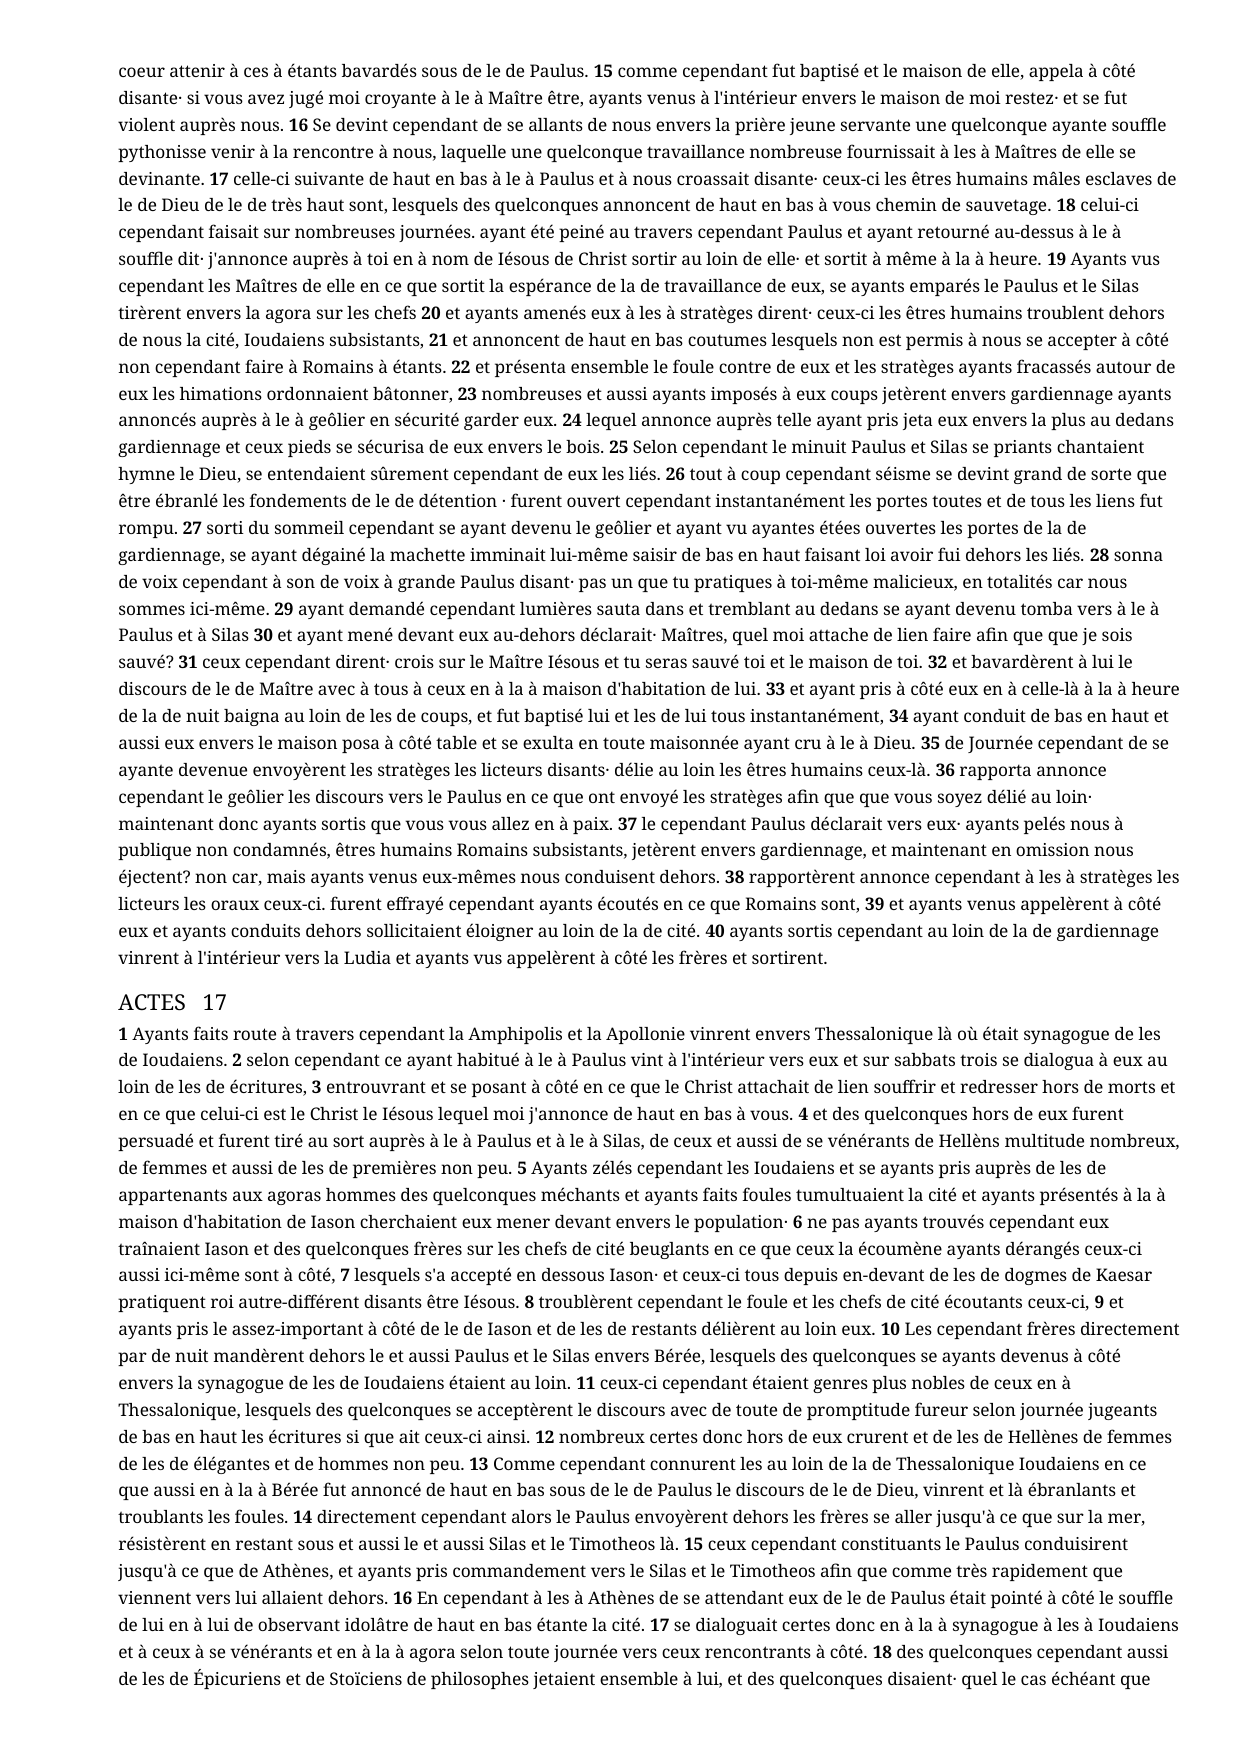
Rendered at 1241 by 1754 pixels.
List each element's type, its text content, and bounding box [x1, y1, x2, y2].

text 1 Ayants faits route à travers cependant la Amphipolis et la Apollonie vinrent envers Thessalonique là où était synagogue de les de Ioudaiens. 2 selon cependant ce ayant habitué à le à Paulus vint à l'intérieur vers eux et sur sabbats trois se dialogua à eux au loin de les de écritures, 3 entrouvrant et se posant à côté en ce que le Christ attachait de lien souffrir et redresser hors de morts et en ce que celui-ci est le Christ le Iésous lequel moi j'annonce de haut en bas à vous. 4 et des quelconques hors de eux furent persuadé et furent tiré au sort auprès à le à Paulus et à le à Silas, de ceux et aussi de se vénérants de Hellèns multitude nombreux, de femmes et aussi de les de premières non peu. 5 Ayants zélés cependant les Ioudaiens et se ayants pris auprès de les de appartenants aux agoras hommes des quelconques méchants et ayants faits foules tumultuaient la cité et ayants présentés à la à maison d'habitation de Iason cherchaient eux mener devant envers le population· 6 ne pas ayants trouvés cependant eux traînaient Iason et des quelconques frères sur les chefs de cité beuglants en ce que ceux la écoumène ayants dérangés ceux-ci aussi ici-même sont à côté, 7 lesquels s'a accepté en dessous Iason· et ceux-ci tous depuis en-devant de les de dogmes de Kaesar pratiquent roi autre-différent disants être Iésous. 8 troublèrent cependant le foule et les chefs de cité écoutants ceux-ci, 9 et ayants pris le assez-important à côté de le de Iason et de les de restants délièrent au loin eux. 10 Les cependant frères directement par de nuit mandèrent dehors le et aussi Paulus et le Silas envers Bérée, lesquels des quelconques se ayants devenus à côté envers la synagogue de les de Ioudaiens étaient au loin. 11 ceux-ci cependant étaient genres plus nobles de ceux en à Thessalonique, lesquels des quelconques se acceptèrent le discours avec de toute de promptitude fureur selon journée jugeants de bas en haut les écritures si que ait ceux-ci ainsi. 12 nombreux certes donc hors de eux crurent et de les de Hellènes de femmes de les de élégantes et de hommes non peu. 13 Comme cependant connurent les au loin de la de Thessalonique Ioudaiens en ce que aussi en à la à Bérée fut annoncé de haut en bas sous de le de Paulus le discours de le de Dieu, vinrent et là ébranlants et troublants les foules. 14 directement cependant alors le Paulus envoyèrent dehors les frères se aller jusqu'à ce que sur la mer, résistèrent en restant sous et aussi le et aussi Silas et le Timotheos là. 15 ceux cependant constituants le Paulus conduisirent jusqu'à ce que de Athènes, et ayants pris commandement vers le Silas et le Timotheos afin que comme très rapidement que viennent vers lui allaient dehors. 16 En cependant à les à Athènes de se attendant eux de le de Paulus était pointé à côté le souffle de lui en à lui de observant idolâtre de haut en bas étante la cité. 17 se dialoguait certes donc en à la à synagogue à les à Ioudaiens et à ceux à se vénérants et en à la à agora selon toute journée vers ceux rencontrants à côté. 18 des quelconques cependant aussi de les de Épicuriens et de Stoïciens de philosophes jetaient ensemble à lui, et des quelconques disaient· quel le cas échéant que [118, 1022, 1181, 1690]
text coeur attenir à ces à étants bavardés sous de le de Paulus. 15 comme cependant fut baptisé et le maison de elle, appela à côté disante· si vous avez jugé moi croyante à le à Maître être, ayants venus à l'intérieur envers le maison de moi restez· et se fut violent auprès nous. 16 Se devint cependant de se allants de nous envers la prière jeune servante une quelconque ayante souffle pythonisse venir à la rencontre à nous, laquelle une quelconque travaillance nombreuse fournissait à les à Maîtres de elle se devinante. 17 celle-ci suivante de haut en bas à le à Paulus et à nous croassait disante· ceux-ci les êtres humains mâles esclaves de le de Dieu de le de très haut sont, lesquels des quelconques annoncent de haut en bas à vous chemin de sauvetage. 18 celui-ci cependant faisait sur nombreuses journées. ayant été peiné au travers cependant Paulus et ayant retourné au-dessus à le à souffle dit· j'annonce auprès à toi en à nom de Iésous de Christ sortir au loin de elle· et sortit à même à la à heure. 19 Ayants vus cependant les Maîtres de elle en ce que sortit la espérance de la de travaillance de eux, se ayants emparés le Paulus et le Silas tirèrent envers la agora sur les chefs 20 et ayants amenés eux à les à stratèges dirent· ceux-ci les êtres humains troublent dehors de nous la cité, Ioudaiens subsistants, 21 et annoncent de haut en bas coutumes lesquels non est permis à nous se accepter à côté non cependant faire à Romains à étants. 22 et présenta ensemble le foule contre de eux et les stratèges ayants fracassés autour de eux les himations ordonnaient bâtonner, 23 nombreuses et aussi ayants imposés à eux coups jetèrent envers gardiennage ayants annoncés auprès à le à geôlier en sécurité garder eux. 24 lequel annonce auprès telle ayant pris jeta eux envers la plus au dedans gardiennage et ceux pieds se sécurisa de eux envers le bois. 25 Selon cependant le minuit Paulus et Silas se priants chantaient hymne le Dieu, se entendaient sûrement cependant de eux les liés. 26 tout à coup cependant séisme se devint grand de sorte que être ébranlé les fondements de le de détention · furent ouvert cependant instantanément les portes toutes et de tous les liens fut rompu. 27 sorti du sommeil cependant se ayant devenu le geôlier et ayant vu ayantes étées ouvertes les portes de la de gardiennage, se ayant dégainé la machette imminait lui-même saisir de bas en haut faisant loi avoir fui dehors les liés. 28 sonna de voix cependant à son de voix à grande Paulus disant· pas un que tu pratiques à toi-même malicieux, en totalités car nous sommes ici-même. 29 ayant demandé cependant lumières sauta dans et tremblant au dedans se ayant devenu tomba vers à le à Paulus et à Silas 30 et ayant mené devant eux au-dehors déclarait· Maîtres, quel moi attache de lien faire afin que que je sois sauvé? 31 ceux cependant dirent· crois sur le Maître Iésous et tu seras sauvé toi et le maison de toi. 32 et bavardèrent à lui le discours de le de Maître avec à tous à ceux en à la à maison d'habitation de lui. 33 et ayant pris à côté eux en à celle-là à la à heure de la de nuit baigna au loin de les de coups, et fut baptisé lui et les de lui tous instantanément, 34 ayant conduit de bas en haut et aussi eux envers le maison posa à côté table et se exulta en toute maisonnée ayant cru à le à Dieu. 35 de Journée cependant de se ayante devenue envoyèrent les stratèges les licteurs disants· délie au loin les êtres humains ceux-là. 36 rapporta annonce cependant le geôlier les discours vers le Paulus en ce que ont envoyé les stratèges afin que que vous soyez délié au loin· maintenant donc ayants sortis que vous vous allez en à paix. 37 le cependant Paulus déclarait vers eux· ayants pelés nous à publique non condamnés, êtres humains Romains subsistants, jetèrent envers gardiennage, et maintenant en omission nous éjectent? non car, mais ayants venus eux-mêmes nous conduisent dehors. 38 rapportèrent annonce cependant à les à stratèges les licteurs les oraux ceux-ci. furent effrayé cependant ayants écoutés en ce que Romains sont, 39 et ayants venus appelèrent à côté eux et ayants conduits dehors sollicitaient éloigner au loin de la de cité. 40 ayants sortis cependant au loin de la de gardiennage vinrent à l'intérieur vers la Ludia et ayants vus appelèrent à côté les frères et sortirent. [118, 59, 1181, 969]
text ACTES 17 [118, 987, 1181, 1017]
